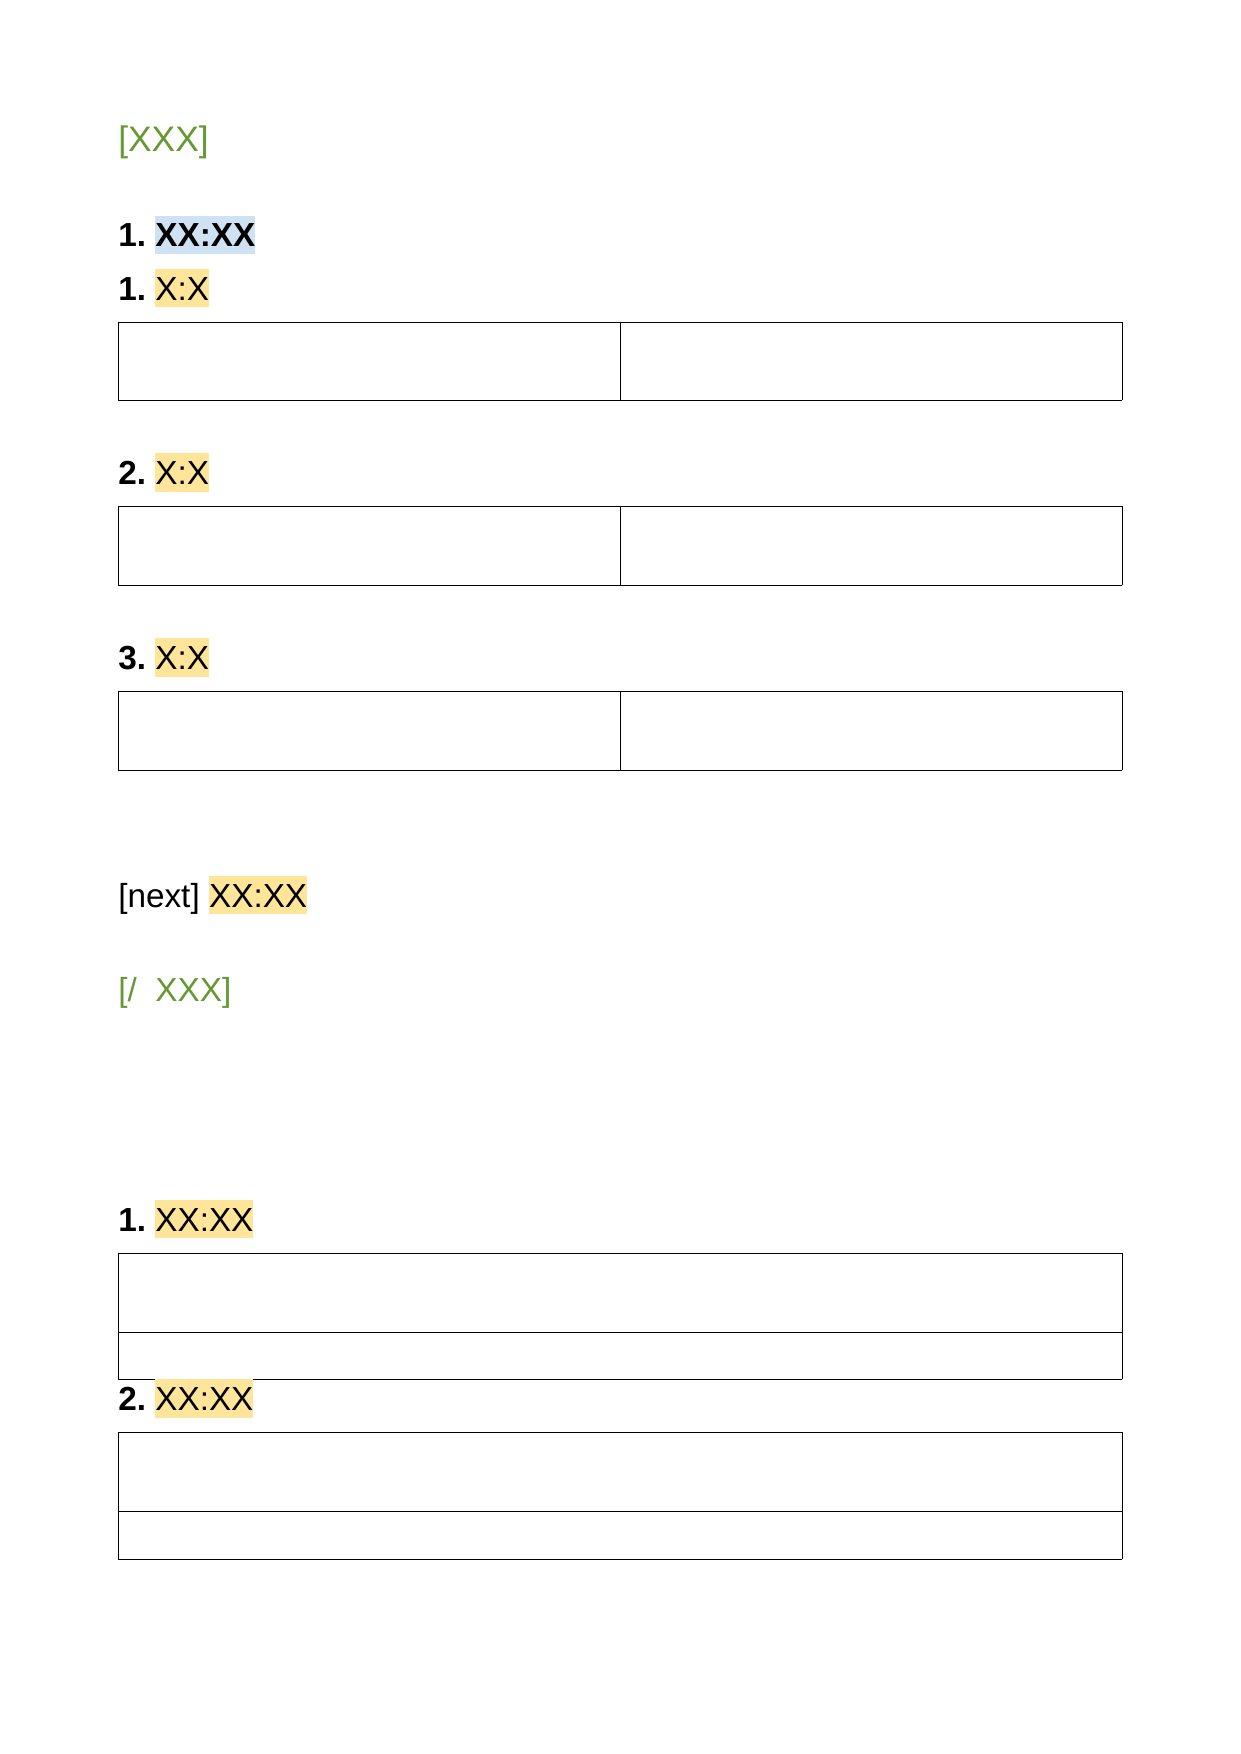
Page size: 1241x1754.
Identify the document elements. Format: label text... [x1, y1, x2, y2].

text [next] XX:XX [118, 876, 1122, 914]
table_header [621, 323, 1122, 400]
text [XXX] [118, 118, 1122, 159]
table_header [119, 323, 620, 400]
text 3. X:X [118, 638, 1122, 677]
text 2. XX:XX [118, 1380, 1122, 1418]
text 1. X:X [118, 268, 1122, 307]
table_header [119, 1433, 1122, 1511]
text 1. XX:XX [118, 1200, 1122, 1238]
table_header [119, 507, 620, 585]
text 2. X:X [118, 453, 1122, 492]
table_header [119, 692, 620, 770]
text 1. XX:XX [118, 216, 1122, 254]
table_cell [119, 1512, 1122, 1558]
text [/ XXX] [118, 970, 1122, 1009]
table_header [621, 692, 1122, 770]
table_header [119, 1254, 1122, 1332]
table_header [621, 507, 1122, 585]
table_cell [119, 1333, 1122, 1379]
